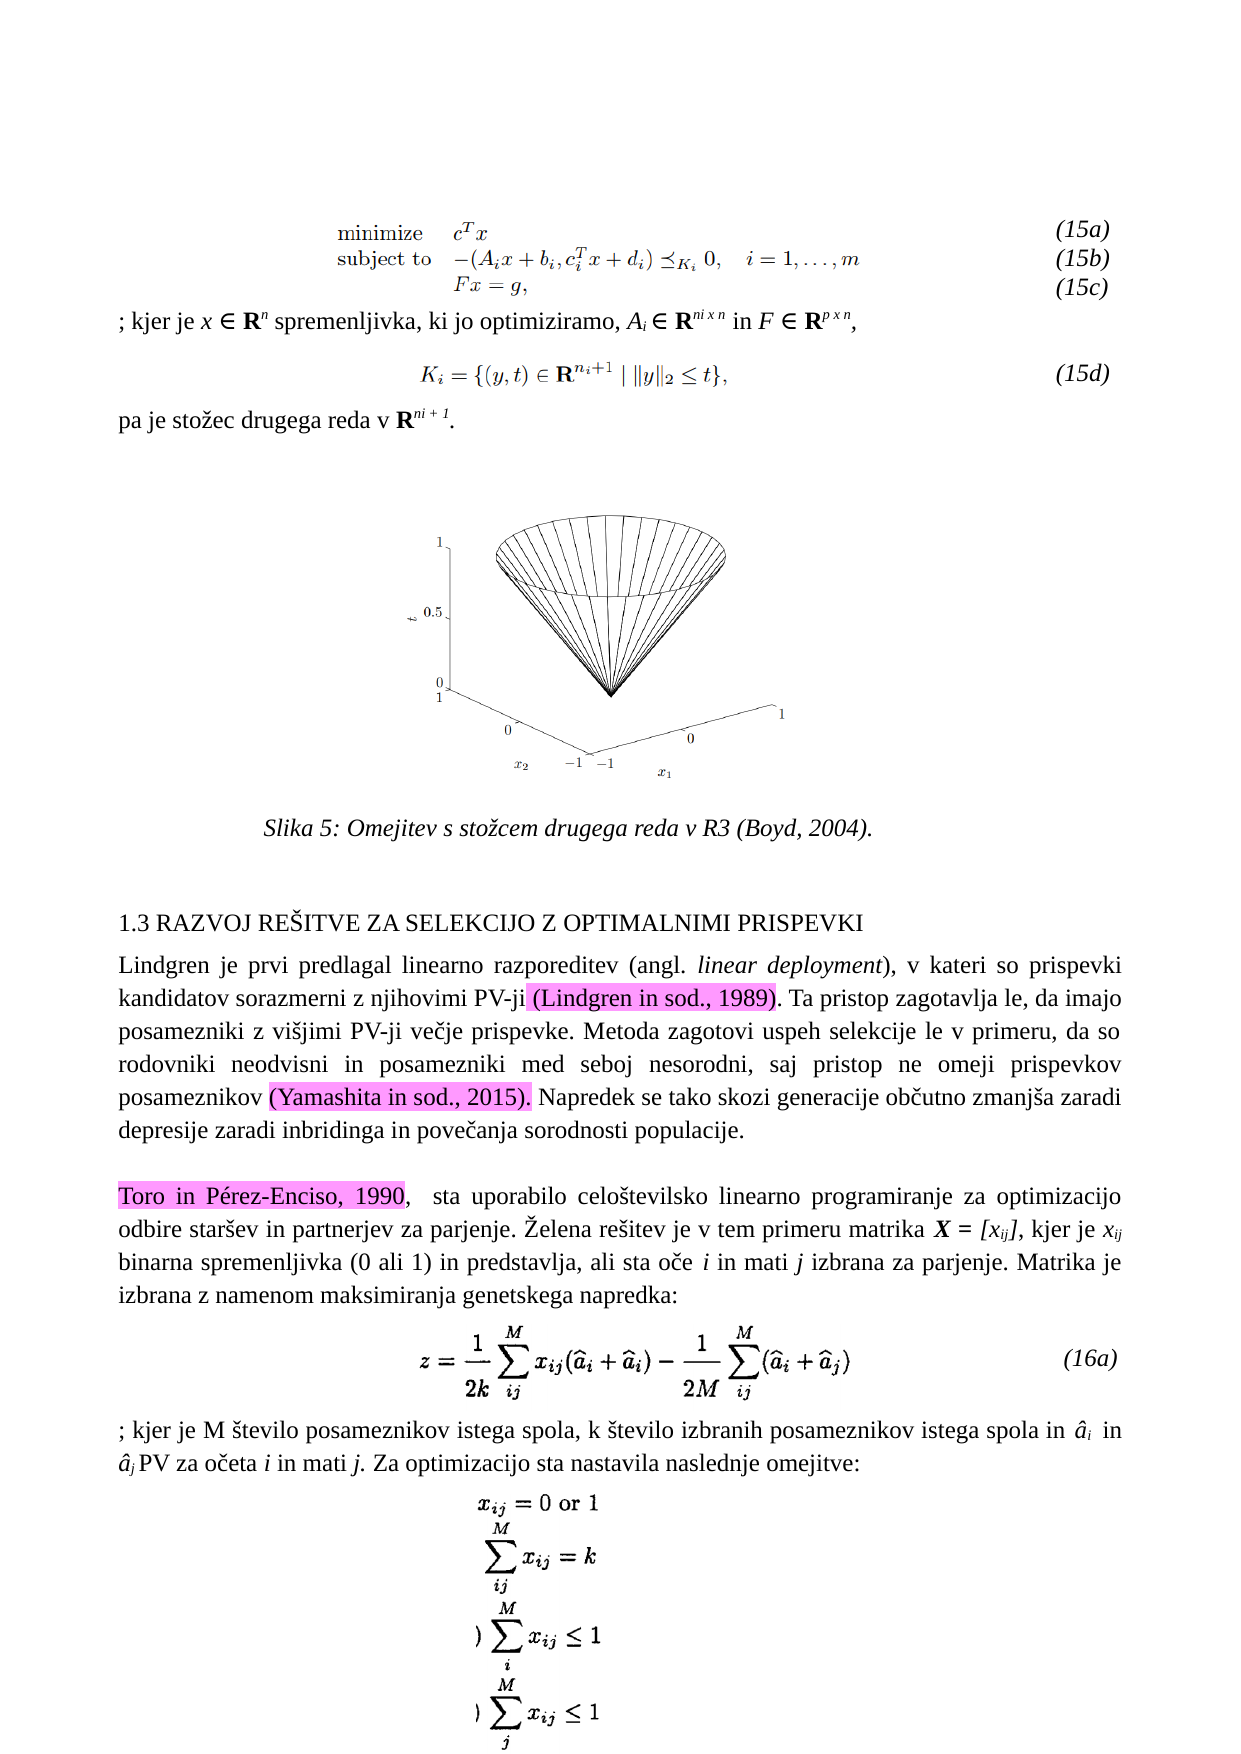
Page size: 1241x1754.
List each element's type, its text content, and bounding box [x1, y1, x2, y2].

picture [405, 355, 737, 392]
text Slika 5: Omejitev s stožcem drugega reda v R3 (Boyd, 2004). [263, 785, 940, 842]
text ; kjer je M število posameznikov istega spola, k število izbranih posameznikov istega spola in âi in âj PV za očeta i in mati j. Za optimizacijo sta nastavila naslednje omejitve: [118, 1313, 1122, 1477]
text pa je stožec drugega reda v Rni + 1. [118, 405, 1122, 434]
picture [476, 1494, 607, 1754]
subtitle 1.3 Razvoj rešitve za selekcijo z optimalnimi prispevki [118, 908, 1122, 937]
picture [418, 1324, 856, 1411]
text ; kjer je x ∈ Rn spremenljivka, ki jo optimiziramo, Ai ∈ Rni x n in F ∈ Rp x n, [118, 176, 1122, 334]
text Toro in Pérez-Enciso, 1990, sta uporabilo celoštevilsko linearno programiranje za optimizacijo odbire staršev in partnerjev za parjenje. Želena rešitev je v tem primeru matrika X = [xij], kjer je xij binarna spremenljivka (0 ali 1) in predstavlja, ali sta oče i in mati j izbrana za parjenje. Matrika je izbrana z namenom maksimiranja genetskega napredka: [118, 1181, 1122, 1309]
picture [318, 204, 898, 302]
picture [395, 478, 809, 785]
text Lindgren je prvi predlagal linearno razporeditev (angl. linear deployment), v kateri so prispevki kandidatov sorazmerni z njihovimi PV-ji (Lindgren in sod., 1989). Ta pristop zagotavlja le, da imajo posamezniki z višjimi PV-ji večje prispevke. Metoda zagotovi uspeh selekcije le v primeru, da so rodovniki neodvisni in posamezniki med seboj nesorodni, saj pristop ne omeji prispevkov posameznikov (Yamashita in sod., 2015). Napredek se tako skozi generacije občutno zmanjša zaradi depresije zaradi inbridinga in povečanja sorodnosti populacije. [118, 950, 1122, 1143]
